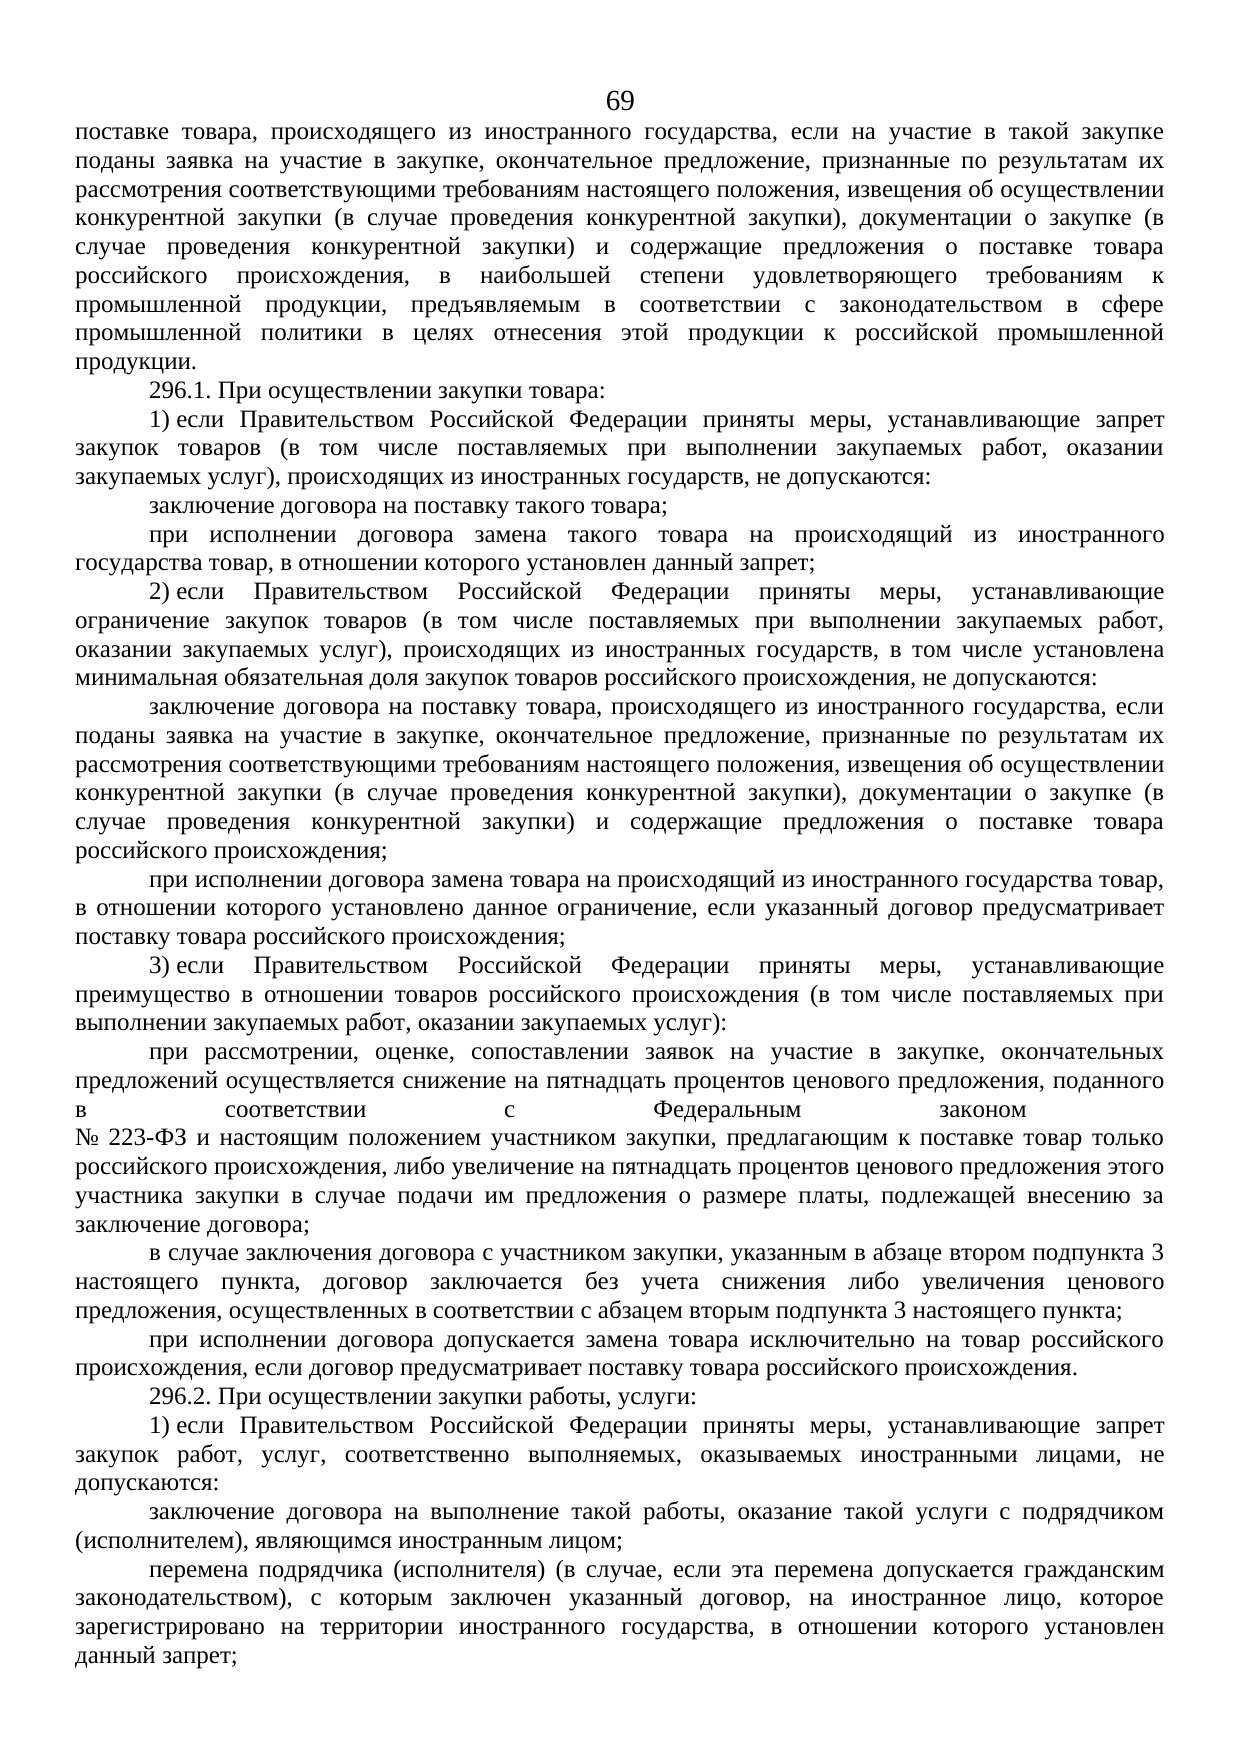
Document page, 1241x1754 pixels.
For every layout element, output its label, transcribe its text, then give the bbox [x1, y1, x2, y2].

text 3) если Правительством Российской Федерации приняты меры, устанавливающие преимущество в отношении товаров российского происхождения (в том числе поставляемых при выполнении закупаемых работ, оказании закупаемых услуг): [75, 950, 1165, 1036]
text при исполнении договора допускается замена товара исключительно на товар российского происхождения, если договор предусматривает поставку товара российского происхождения. [75, 1324, 1165, 1381]
text перемена подрядчика (исполнителя) (в случае, если эта перемена допускается гражданским законодательством), с которым заключен указанный договор, на иностранное лицо, которое зарегистрировано на территории иностранного государства, в отношении которого установлен данный запрет; [75, 1554, 1165, 1669]
text 296.1. При осуществлении закупки товара: [75, 375, 1165, 404]
text 1) если Правительством Российской Федерации приняты меры, устанавливающие запрет закупок товаров (в том числе поставляемых при выполнении закупаемых работ, оказании закупаемых услуг), происходящих из иностранных государств, не допускаются: [75, 404, 1165, 490]
text 2) если Правительством Российской Федерации приняты меры, устанавливающие ограничение закупок товаров (в том числе поставляемых при выполнении закупаемых работ, оказании закупаемых услуг), происходящих из иностранных государств, в том числе установлена минимальная обязательная доля закупок товаров российского происхождения, не допускаются: [75, 576, 1165, 691]
text заключение договора на поставку такого товара; [75, 490, 1165, 519]
text заключение договора на поставку товара, происходящего из иностранного государства, если поданы заявка на участие в закупке, окончательное предложение, признанные по результатам их рассмотрения соответствующими требованиям настоящего положения, извещения об осуществлении конкурентной закупки (в случае проведения конкурентной закупки), документации о закупке (в случае проведения конкурентной закупки) и содержащие предложения о поставке товара российского происхождения; [75, 691, 1165, 864]
text в случае заключения договора с участником закупки, указанным в абзаце втором подпункта 3 настоящего пункта, договор заключается без учета снижения либо увеличения ценового предложения, осуществленных в соответствии с абзацем вторым подпункта 3 настоящего пункта; [75, 1237, 1165, 1324]
text 1) если Правительством Российской Федерации приняты меры, устанавливающие запрет закупок работ, услуг, соответственно выполняемых, оказываемых иностранными лицами, не допускаются: [75, 1410, 1165, 1496]
text заключение договора на выполнение такой работы, оказание такой услуги с подрядчиком (исполнителем), являющимся иностранным лицом; [75, 1496, 1165, 1554]
text 296.2. При осуществлении закупки работы, услуги: [75, 1381, 1165, 1410]
text при рассмотрении, оценке, сопоставлении заявок на участие в закупке, окончательных предложений осуществляется снижение на пятнадцать процентов ценового предложения, поданного в соответствии с Федеральным законом № 223-ФЗ и настоящим положением участником закупки, предлагающим к поставке товар только российского происхождения, либо увеличение на пятнадцать процентов ценового предложения этого участника закупки в случае подачи им предложения о размере платы, подлежащей внесению за заключение договора; [75, 1036, 1165, 1237]
text при исполнении договора замена такого товара на происходящий из иностранного государства товар, в отношении которого установлен данный запрет; [75, 519, 1165, 576]
text поставке товара, происходящего из иностранного государства, если на участие в такой закупке поданы заявка на участие в закупке, окончательное предложение, признанные по результатам их рассмотрения соответствующими требованиям настоящего положения, извещения об осуществлении конкурентной закупки (в случае проведения конкурентной закупки), документации о закупке (в случае проведения конкурентной закупки) и содержащие предложения о поставке товара российского происхождения, в наибольшей степени удовлетворяющего требованиям к промышленной продукции, предъявляемым в соответствии с законодательством в сфере промышленной политики в целях отнесения этой продукции к российской промышленной продукции. [75, 116, 1165, 375]
text при исполнении договора замена товара на происходящий из иностранного государства товар, в отношении которого установлено данное ограничение, если указанный договор предусматривает поставку товара российского происхождения; [75, 864, 1165, 950]
